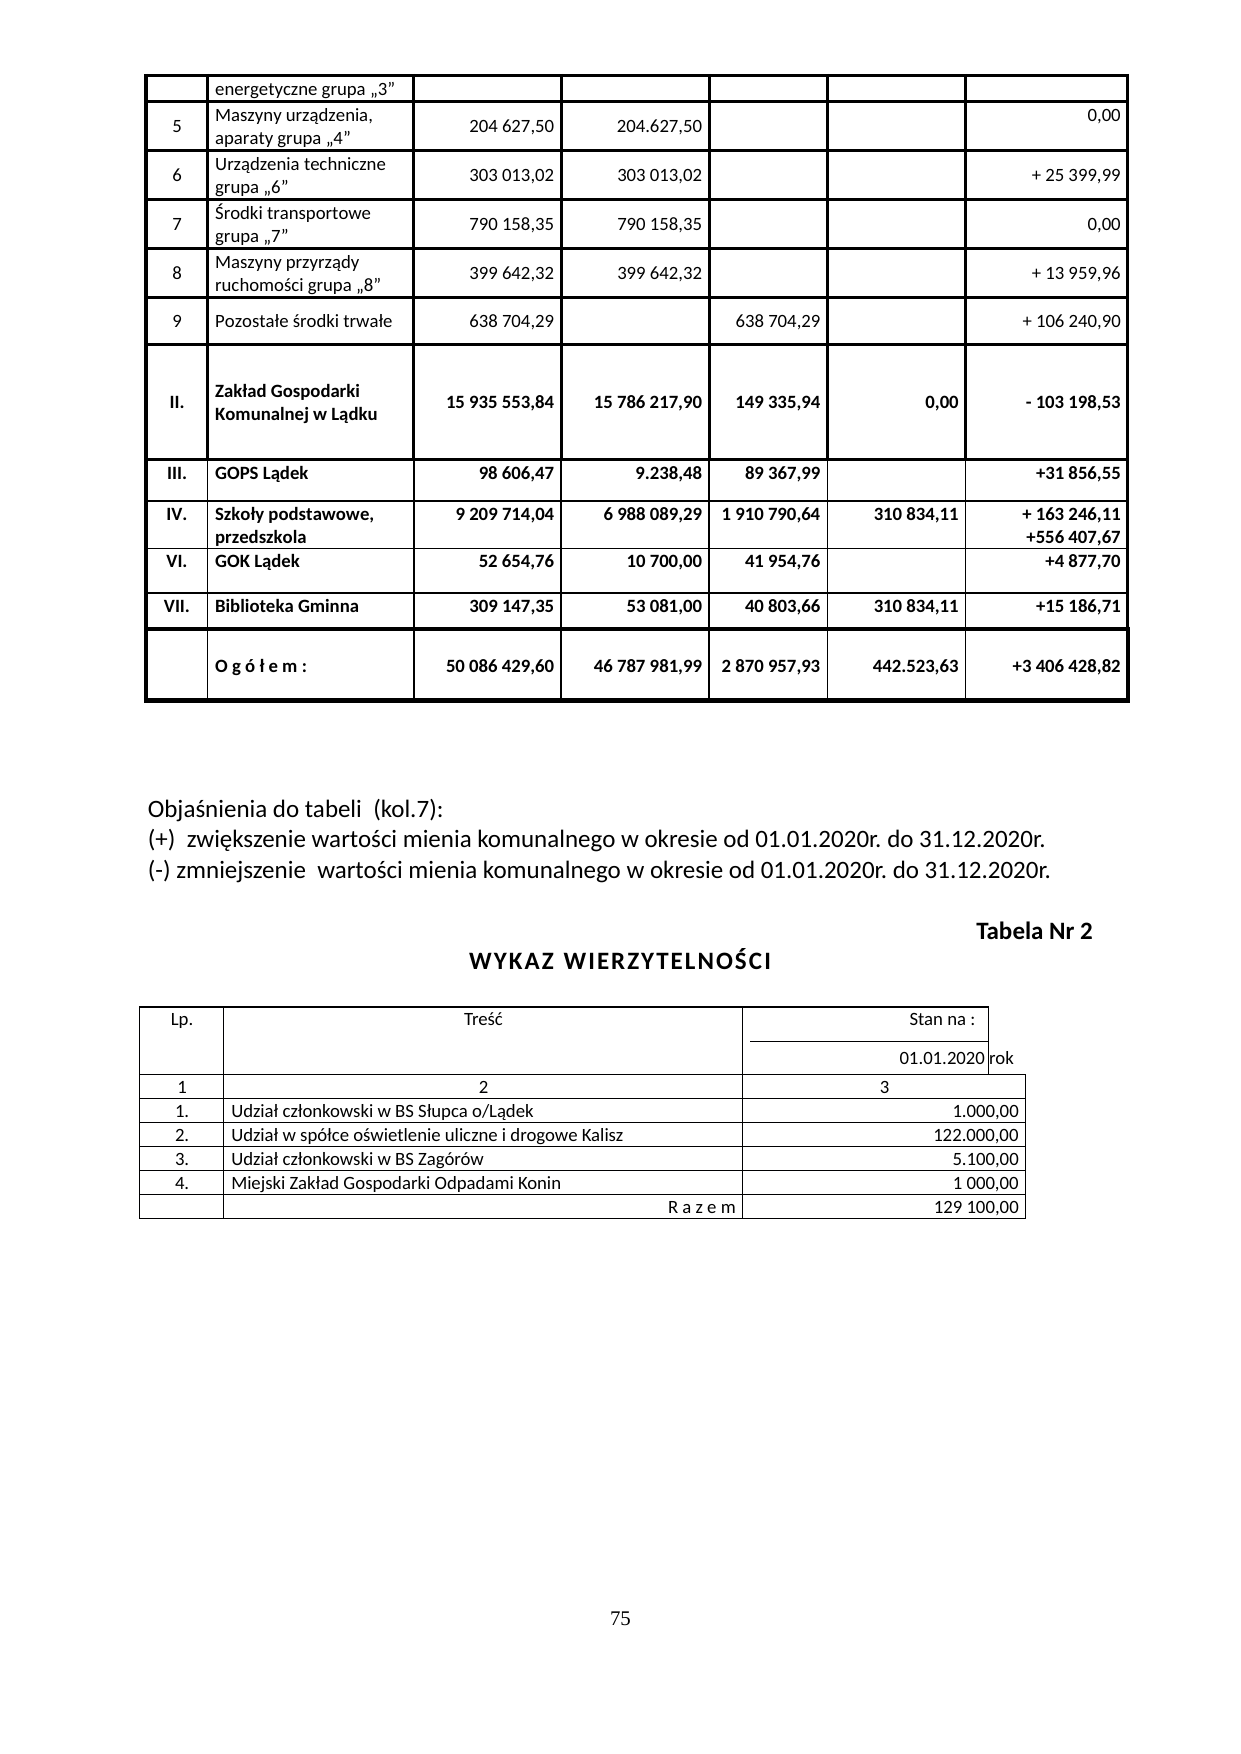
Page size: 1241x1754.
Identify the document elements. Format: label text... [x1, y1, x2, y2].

table_cell 204 627,50 [415, 103, 560, 149]
table_cell Biblioteka Gminna [208, 594, 413, 627]
table_cell 01.01.2020 rok [750, 1042, 988, 1074]
table_cell 638 704,29 [711, 299, 826, 343]
text Tabela Nr 2 [148, 915, 1093, 945]
table_cell 129 100,00 [743, 1195, 1025, 1218]
table_cell 638 704,29 [415, 299, 560, 343]
table_cell 5.100,00 [743, 1147, 1025, 1170]
table_cell 7 [148, 201, 206, 247]
table_cell Maszyny przyrządy ruchomości grupa „8” [209, 250, 412, 296]
table_cell + 13 959,96 [967, 250, 1126, 296]
table_cell GOPS Lądek [208, 461, 413, 500]
table_cell Pozostałe środki trwałe [209, 299, 412, 343]
table_cell 89 367,99 [710, 461, 827, 500]
table_cell 2. [140, 1123, 223, 1146]
table_cell VII. [148, 594, 207, 627]
table_header [989, 1006, 1026, 1074]
table_cell [415, 77, 560, 100]
table_cell [148, 77, 206, 100]
table_cell 4. [140, 1171, 223, 1194]
table_cell [828, 461, 965, 500]
text Objaśnienia do tabeli (kol.7): [148, 793, 1093, 823]
table_cell 9 209 714,04 [415, 502, 560, 548]
table_cell [711, 77, 826, 100]
table_cell energetyczne grupa „3” [209, 77, 412, 100]
table_cell [711, 103, 826, 149]
table_cell 52 654,76 [415, 549, 560, 592]
table_cell 6 988 089,29 [562, 502, 708, 548]
table_cell - 103 198,53 [967, 346, 1126, 458]
table_cell [711, 152, 826, 198]
table_cell 15 935 553,84 [415, 346, 560, 458]
table_cell +3 406 428,82 [966, 631, 1126, 698]
table_cell Szkoły podstawowe, przedszkola [208, 502, 413, 548]
table_cell 9 [148, 299, 206, 343]
table_cell Udział członkowski w BS Zagórów [224, 1147, 742, 1170]
table_header Stan na : [750, 1008, 988, 1041]
table_cell 3. [140, 1147, 223, 1170]
table_cell 1 [140, 1075, 223, 1098]
table_cell [967, 77, 1126, 100]
table_cell R a z e m [224, 1195, 742, 1218]
table_cell Środki transportowe grupa „7” [209, 201, 412, 247]
table_cell + 106 240,90 [967, 299, 1126, 343]
table_cell [829, 77, 964, 100]
table_header Lp. [140, 1008, 223, 1074]
table_cell +15 186,71 [966, 594, 1126, 627]
table_cell Udział członkowski w BS Słupca o/Lądek [224, 1099, 742, 1122]
table_cell [829, 103, 964, 149]
table_cell 0,00 [967, 103, 1126, 149]
table_cell 1.000,00 [743, 1099, 1025, 1122]
table_cell [711, 201, 826, 247]
table_cell Urządzenia techniczne grupa „6” [209, 152, 412, 198]
table_cell [828, 549, 965, 592]
table_cell GOK Lądek [208, 549, 413, 592]
table_cell + 163 246,11 +556 407,67 [966, 502, 1126, 548]
table_cell O g ó ł e m : [208, 631, 413, 698]
table_cell Zakład Gospodarki Komunalnej w Lądku [209, 346, 412, 458]
table_cell 399 642,32 [563, 250, 708, 296]
table_cell [829, 250, 964, 296]
table_cell 399 642,32 [415, 250, 560, 296]
table_cell 204.627,50 [563, 103, 708, 149]
table_cell 303 013,02 [415, 152, 560, 198]
table_cell 50 086 429,60 [415, 631, 560, 698]
table_cell 790 158,35 [563, 201, 708, 247]
table_cell [829, 299, 964, 343]
text WYKAZ WIERZYTELNOŚCI [148, 945, 1093, 976]
table_cell [711, 250, 826, 296]
table_cell 790 158,35 [415, 201, 560, 247]
table_cell III. [148, 461, 207, 500]
table_cell 149 335,94 [711, 346, 826, 458]
table_cell IV. [148, 502, 207, 548]
table_cell 15 786 217,90 [563, 346, 708, 458]
table_cell 1 000,00 [743, 1171, 1025, 1194]
table_cell 40 803,66 [710, 594, 827, 627]
table_cell [829, 152, 964, 198]
table_cell 122.000,00 [743, 1123, 1025, 1146]
table_cell 3 [743, 1075, 1025, 1098]
table_cell 46 787 981,99 [562, 631, 708, 698]
table_cell 10 700,00 [562, 549, 708, 592]
table_cell 0,00 [967, 201, 1126, 247]
table_cell 1 910 790,64 [710, 502, 827, 548]
table_cell 5 [148, 103, 206, 149]
table_cell [829, 201, 964, 247]
text (+) zwiększenie wartości mienia komunalnego w okresie od 01.01.2020r. do 31.12.2020r. [148, 823, 1093, 854]
table_cell 1. [140, 1099, 223, 1122]
table_cell +4 877,70 [966, 549, 1126, 592]
table_cell [140, 1195, 223, 1218]
table_cell Miejski Zakład Gospodarki Odpadami Konin [224, 1171, 742, 1194]
table_cell 303 013,02 [563, 152, 708, 198]
table_cell 2 [224, 1075, 742, 1098]
table_cell + 25 399,99 [967, 152, 1126, 198]
table_cell 442.523,63 [828, 631, 965, 698]
table_cell +31 856,55 [966, 461, 1126, 500]
table_cell 310 834,11 [828, 502, 965, 548]
table_cell 309 147,35 [415, 594, 560, 627]
table_cell [563, 299, 708, 343]
table_cell II. [148, 346, 206, 458]
table_cell Udział w spółce oświetlenie uliczne i drogowe Kalisz [224, 1123, 742, 1146]
table_cell 0,00 [829, 346, 964, 458]
table_cell 9.238,48 [562, 461, 708, 500]
table_cell VI. [148, 549, 207, 592]
table_cell 6 [148, 152, 206, 198]
table_cell 41 954,76 [710, 549, 827, 592]
table_cell [148, 631, 207, 698]
table_header Treść [224, 1008, 742, 1074]
table_header [743, 1008, 750, 1074]
table_cell [563, 77, 708, 100]
table_cell 2 870 957,93 [710, 631, 827, 698]
text (-) zmniejszenie wartości mienia komunalnego w okresie od 01.01.2020r. do 31.12.2020r. [148, 854, 1093, 884]
table_cell Maszyny urządzenia, aparaty grupa „4” [209, 103, 412, 149]
table_cell 98 606,47 [415, 461, 560, 500]
table_cell 8 [148, 250, 206, 296]
table_cell 310 834,11 [828, 594, 965, 627]
table_cell 53 081,00 [562, 594, 708, 627]
